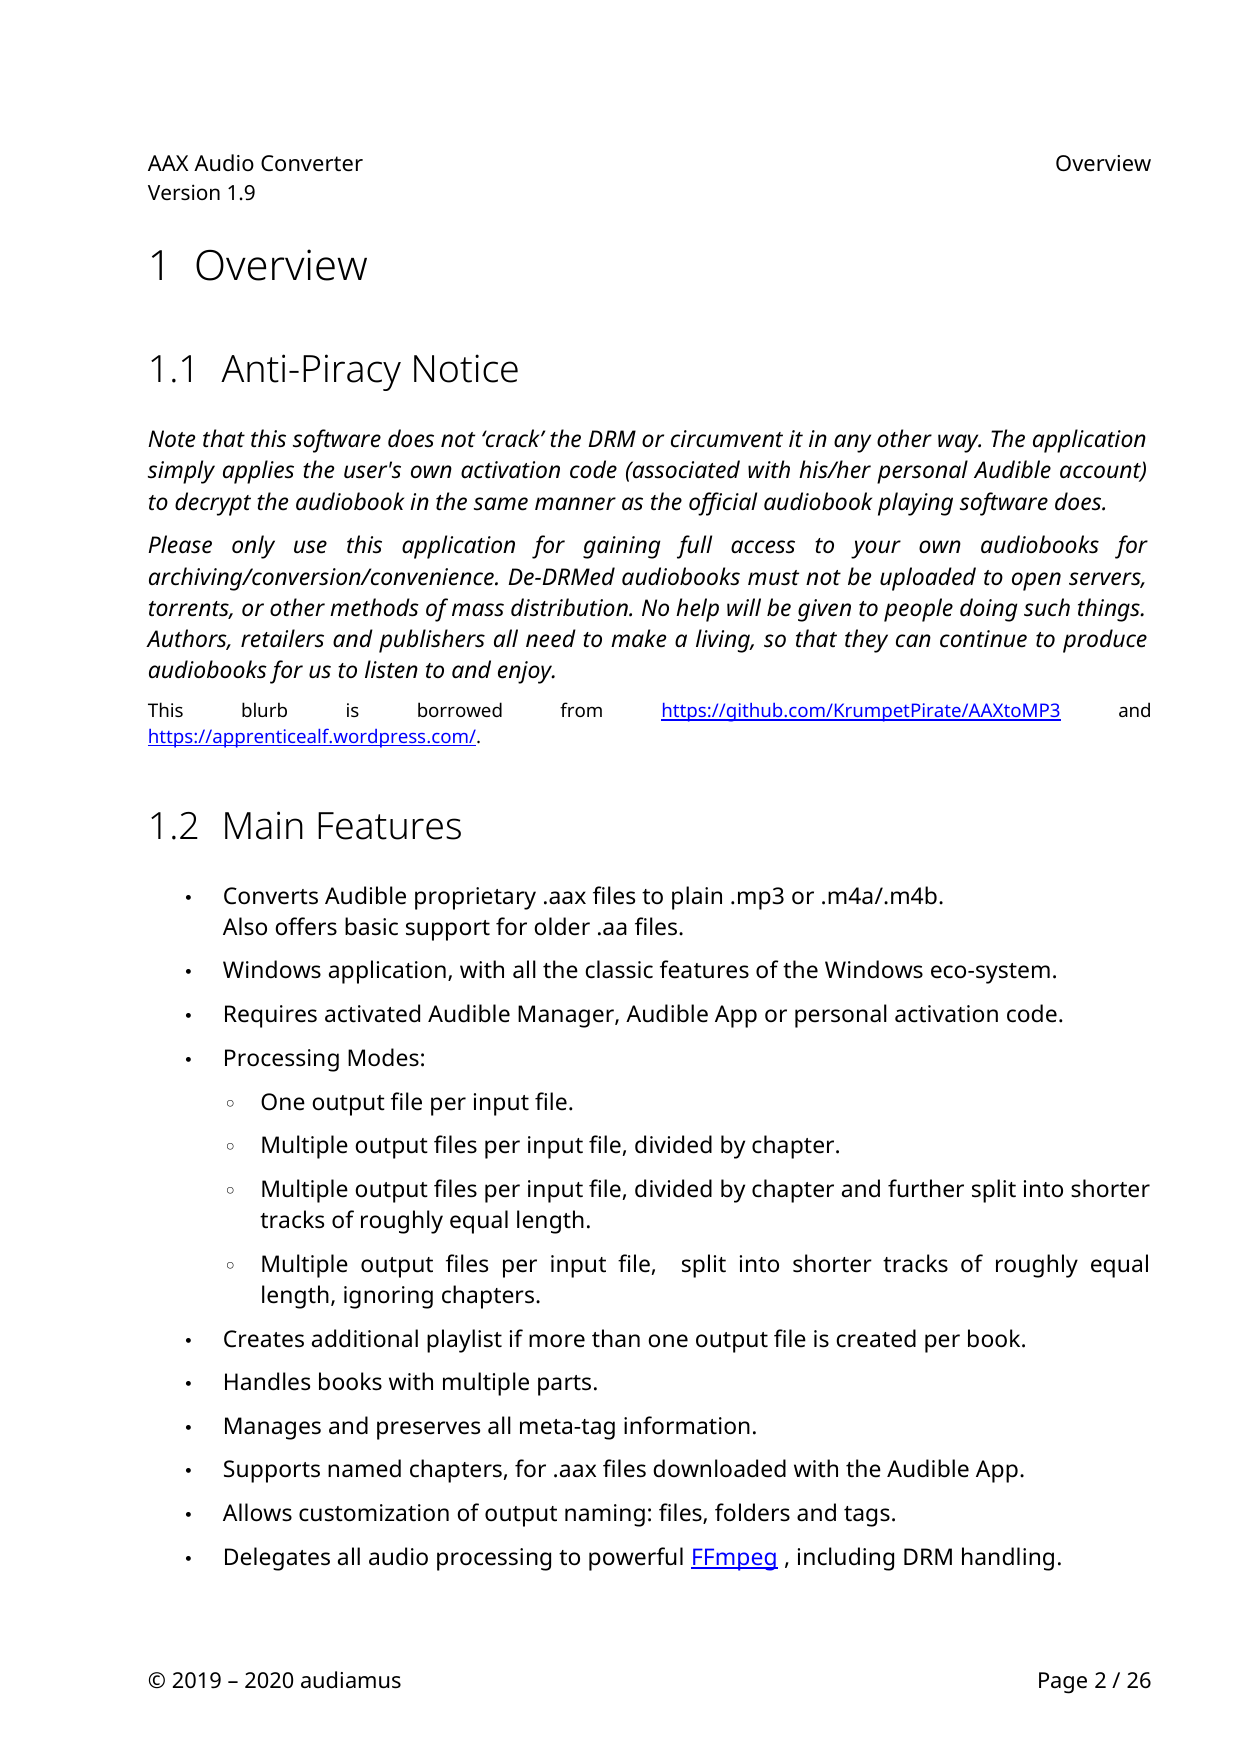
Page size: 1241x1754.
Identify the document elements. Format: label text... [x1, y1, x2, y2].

text Note that this software does not ‘crack’ the DRM or circumvent it in any other way. The application simply applies the user's own activation code (associated with his/her personal Audible account) to decrypt the audiobook in the same manner as the official audiobook playing software does. [148, 423, 1152, 517]
list Creates additional playlist if more than one output file is created per book. [185, 1322, 1152, 1354]
list Supports named chapters, for .aax files downloaded with the Audible App. [185, 1453, 1152, 1485]
list Converts Audible proprietary .aax files to plain .mp3 or .m4a/.m4b. Also offers basic support for older .aa files. [185, 879, 1152, 942]
list Multiple output files per input file, split into shorter tracks of roughly equal length, ignoring chapters. [223, 1248, 1152, 1310]
list Windows application, with all the classic features of the Windows eco-system. [185, 954, 1152, 986]
list Multiple output files per input file, divided by chapter. [223, 1129, 1152, 1160]
list Requires activated Audible Manager, Audible App or personal activation code. [185, 998, 1152, 1029]
list Manages and preserves all meta-tag information. [185, 1410, 1152, 1441]
list One output file per input file. [223, 1085, 1152, 1117]
list Handles books with multiple parts. [185, 1366, 1152, 1397]
list Allows customization of output naming: files, folders and tags. [185, 1497, 1152, 1528]
text This blurb is borrowed from https://github.com/KrumpetPirate/AAXtoMP3 and https://apprenticealf.wordpress.com/. [148, 698, 1152, 749]
list Delegates all audio processing to powerful FFmpeg , including DRM handling. [185, 1541, 1152, 1572]
subtitle Anti-Piracy Notice [148, 342, 1152, 393]
subtitle Overview [148, 235, 1152, 292]
list Processing Modes: [185, 1042, 1152, 1073]
text Please only use this application for gaining full access to your own audiobooks for archiving/conversion/convenience. De-DRMed audiobooks must not be uploaded to open servers, torrents, or other methods of mass distribution. No help will be given to people doing such things. Authors, retailers and publishers all need to make a living, so that they can continue to produce audiobooks for us to listen to and enjoy. [148, 529, 1152, 685]
subtitle Main Features [148, 799, 1152, 850]
list Multiple output files per input file, divided by chapter and further split into shorter tracks of roughly equal length. [223, 1173, 1152, 1235]
